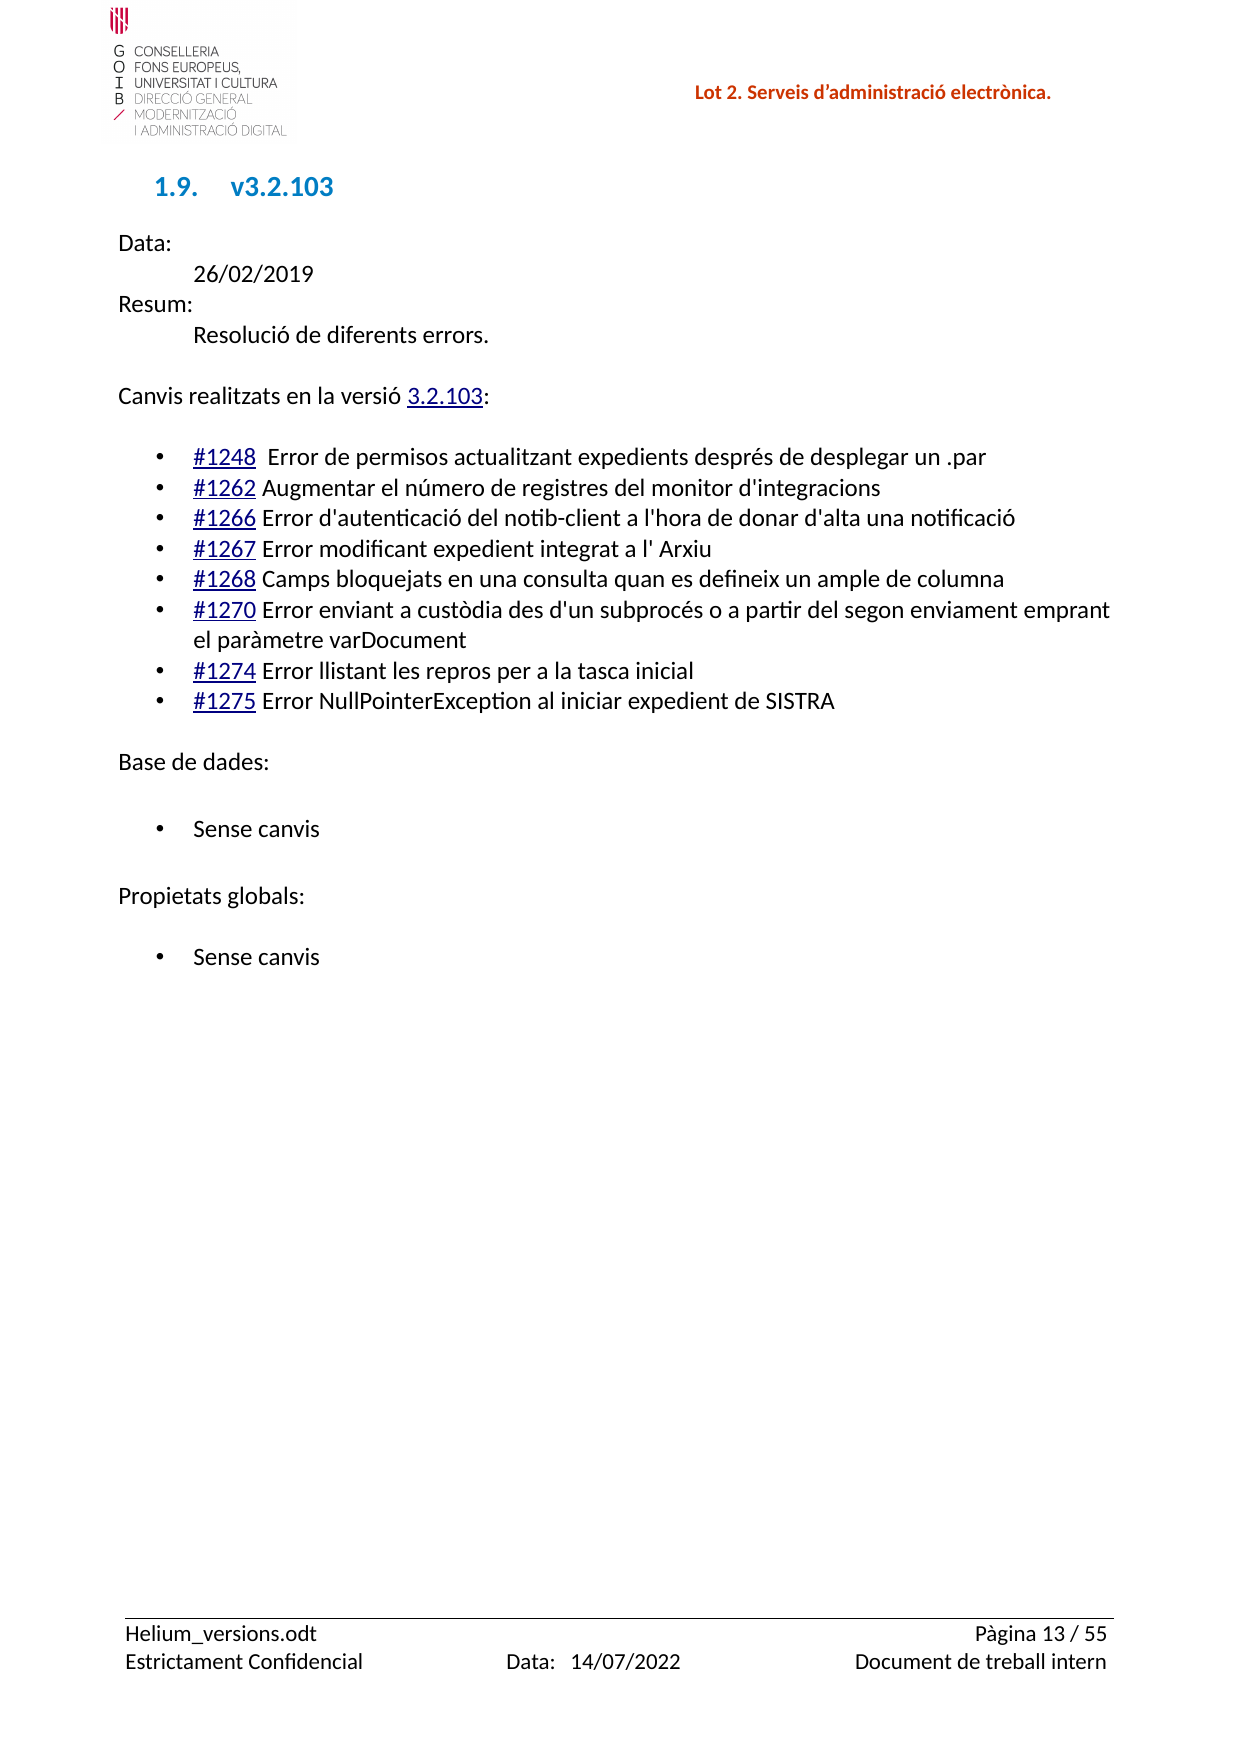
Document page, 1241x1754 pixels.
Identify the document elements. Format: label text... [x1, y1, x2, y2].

list #1266 Error d'autenticació del notib-client a l'hora de donar d'alta una notificació [156, 502, 1122, 533]
text Canvis realitzats en la versió 3.2.103: [118, 380, 1122, 411]
list Sense canvis [156, 813, 1122, 844]
text Resum: [118, 289, 1122, 319]
list #1270 Error enviant a custòdia des d'un subprocés o a partir del segon enviament emprant el paràmetre varDocument [156, 594, 1122, 655]
list #1275 Error NullPointerException al iniciar expedient de SISTRA [156, 685, 1122, 716]
list #1248 Error de permisos actualitzant expedients després de desplegar un .par [156, 441, 1122, 472]
list #1274 Error llistant les repros per a la tasca inicial [156, 655, 1122, 685]
subtitle v3.2.103 [153, 168, 1122, 204]
list #1268 Camps bloquejats en una consulta quan es defineix un ample de columna [156, 563, 1122, 594]
text Propietats globals: [118, 880, 1122, 911]
list #1262 Augmentar el número de registres del monitor d'integracions [156, 472, 1122, 502]
list #1267 Error modificant expedient integrat a l' Arxiu [156, 533, 1122, 563]
text Base de dades: [118, 746, 1122, 777]
picture [100, 0, 297, 144]
text 26/02/2019 [118, 258, 1122, 289]
text Resolució de diferents errors. [118, 319, 1122, 350]
list Sense canvis [156, 941, 1122, 972]
text Data: [118, 228, 1122, 258]
